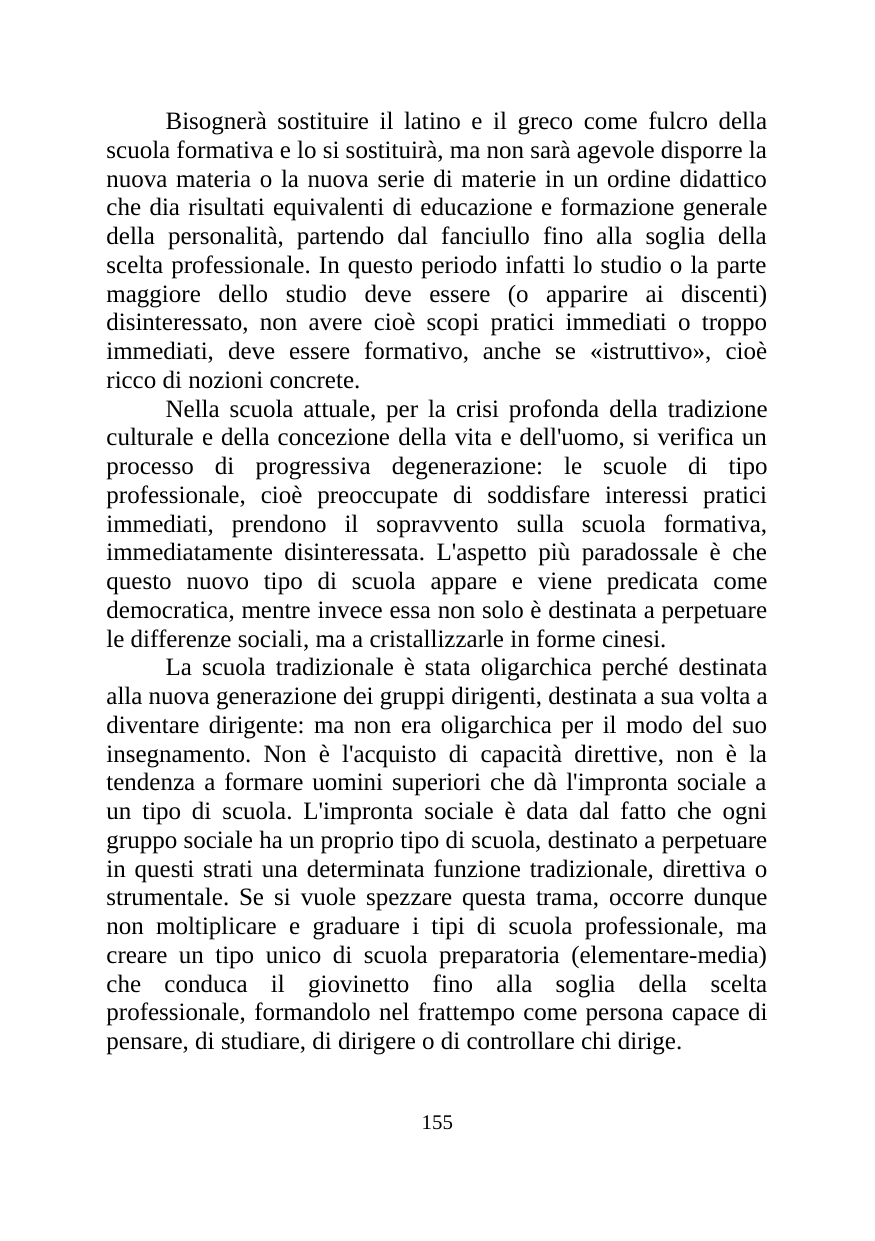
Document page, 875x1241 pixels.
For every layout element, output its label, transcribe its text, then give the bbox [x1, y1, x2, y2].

text La scuola tradizionale è stata oligarchica perché destinata alla nuova generazione dei gruppi dirigenti, destinata a sua volta a diventare dirigente: ma non era oligarchica per il modo del suo insegnamento. Non è l'acquisto di capacità direttive, non è la tendenza a formare uomini superiori che dà l'impronta sociale a un tipo di scuola. L'impronta sociale è data dal fatto che ogni gruppo sociale ha un proprio tipo di scuola, destinato a perpetuare in questi strati una determinata funzione tradizionale, direttiva o strumentale. Se si vuole spezzare questa trama, occorre dunque non moltiplicare e graduare i tipi di scuola professionale, ma creare un tipo unico di scuola preparatoria (elementare-media) che conduca il giovinetto fino alla soglia della scelta professionale, formandolo nel frattempo come persona capace di pensare, di studiare, di dirigere o di controllare chi dirige. [106, 652, 768, 1055]
text Bisognerà sostituire il latino e il greco come fulcro della scuola formativa e lo si sostituirà, ma non sarà agevole disporre la nuova materia o la nuova serie di materie in un ordine didattico che dia risultati equivalenti di educazione e formazione generale della personalità, partendo dal fanciullo fino alla soglia della scelta professionale. In questo periodo infatti lo studio o la parte maggiore dello studio deve essere (o apparire ai discenti) disinteressato, non avere cioè scopi pratici immediati o troppo immediati, deve essere formativo, anche se «istruttivo», cioè ricco di nozioni concrete. [106, 106, 768, 394]
text Nella scuola attuale, per la crisi profonda della tradizione culturale e della concezione della vita e dell'uomo, si verifica un processo di progressiva degenerazione: le scuole di tipo professionale, cioè preoccupate di soddisfare interessi pratici immediati, prendono il sopravvento sulla scuola formativa, immediatamente disinteressata. L'aspetto più paradossale è che questo nuovo tipo di scuola appare e viene predicata come democratica, mentre invece essa non solo è destinata a perpetuare le differenze sociali, ma a cristallizzarle in forme cinesi. [106, 394, 768, 652]
